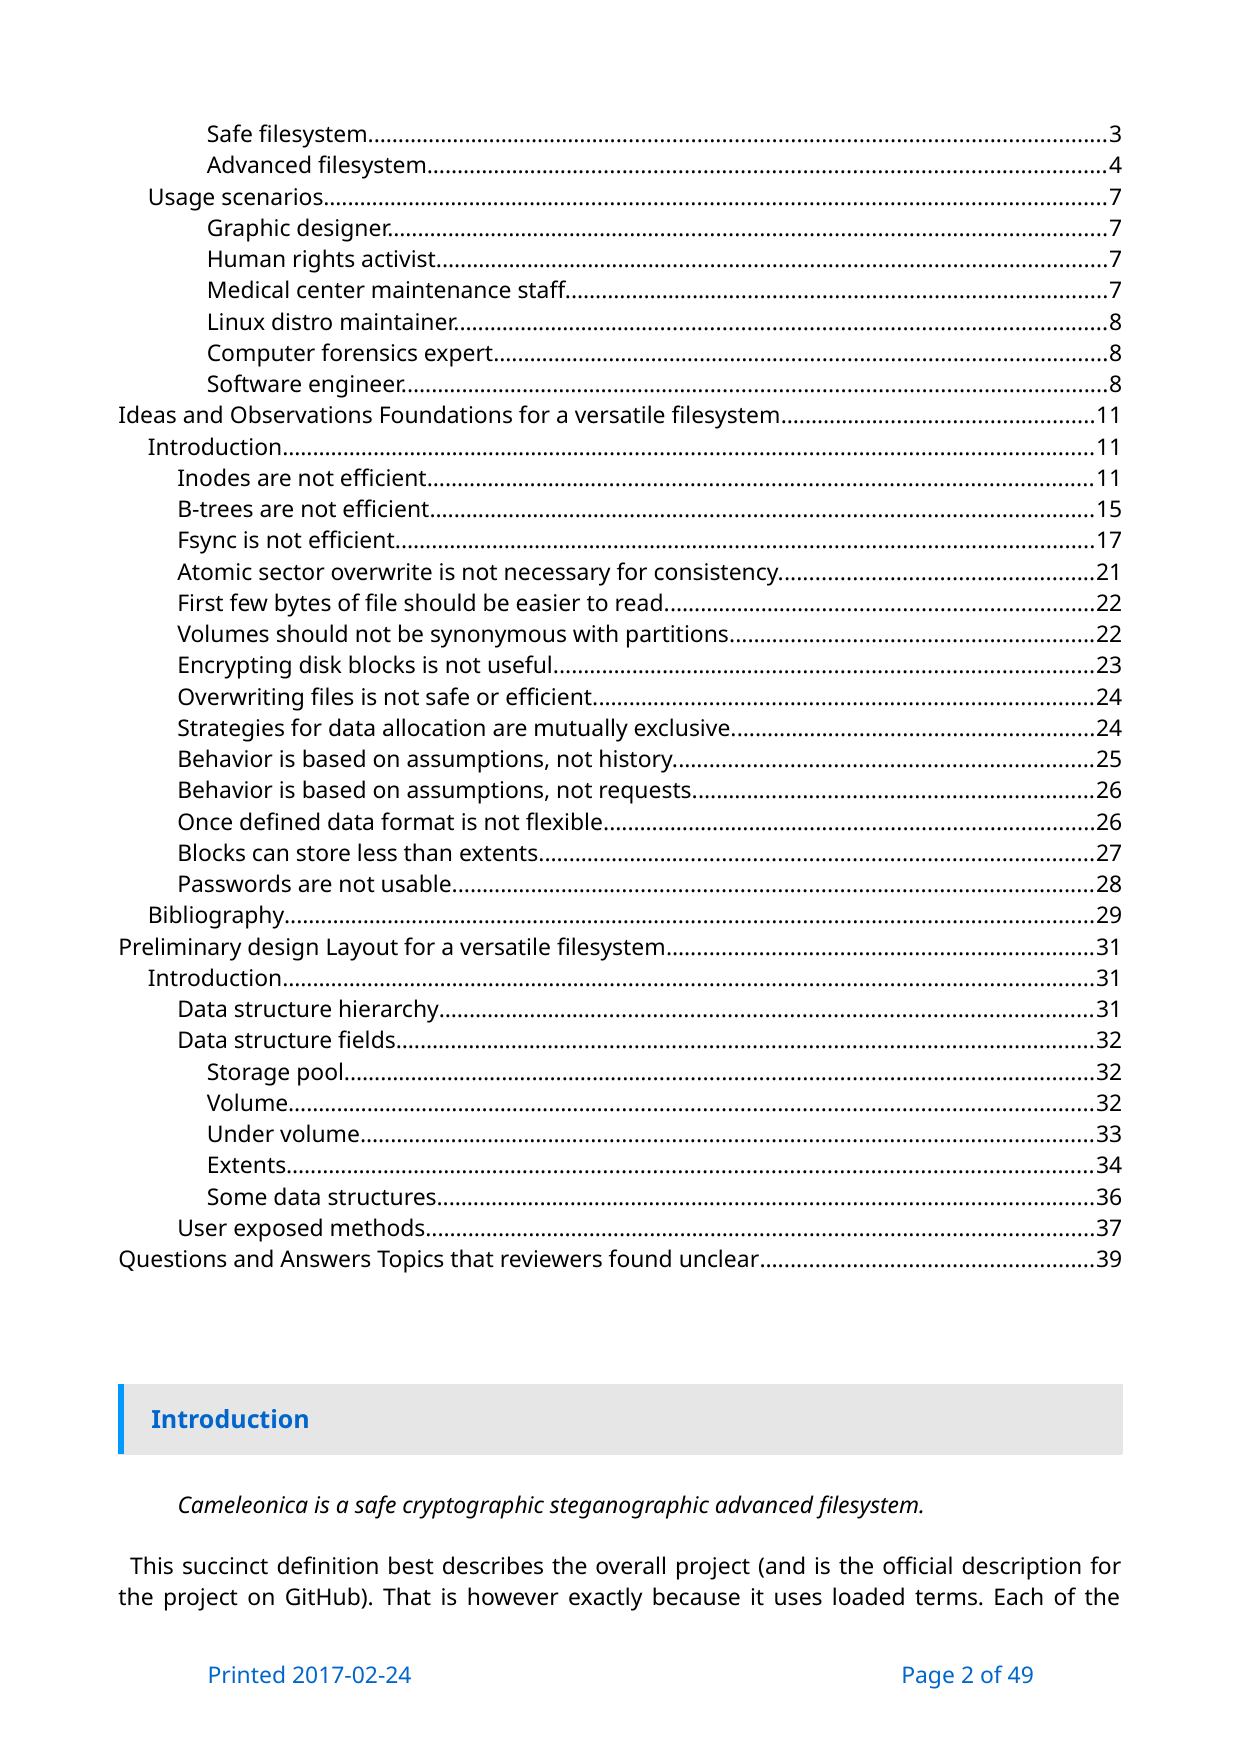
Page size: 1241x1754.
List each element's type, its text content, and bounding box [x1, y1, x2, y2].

text Volume 32 [207, 1087, 1122, 1118]
text Storage pool 32 [207, 1056, 1122, 1087]
text Fsync is not efficient. 17 [177, 524, 1122, 556]
text Introduction 11 [148, 431, 1122, 462]
text Questions and Answers Topics that reviewers found unclear 39 [118, 1243, 1122, 1274]
text Overwriting files is not safe or efficient. 24 [177, 681, 1122, 712]
text B-trees are not efficient. 15 [177, 493, 1122, 524]
text Behavior is based on assumptions, not requests. 26 [177, 774, 1122, 806]
text Volumes should not be synonymous with partitions. 22 [177, 618, 1122, 649]
subtitle Introduction [124, 1385, 1122, 1454]
text Encrypting disk blocks is not useful. 23 [177, 649, 1122, 681]
text Behavior is based on assumptions, not history. 25 [177, 743, 1122, 774]
text Some data structures 36 [207, 1181, 1122, 1212]
text Graphic designer. 7 [207, 212, 1122, 243]
text Advanced filesystem 4 [207, 149, 1122, 181]
text Bibliography 29 [148, 899, 1122, 931]
text Inodes are not efficient. 11 [177, 462, 1122, 493]
text Atomic sector overwrite is not necessary for consistency. 21 [177, 556, 1122, 587]
text Extents 34 [207, 1149, 1122, 1181]
text Cameleonica is a safe cryptographic steganographic advanced filesystem. [177, 1489, 1063, 1521]
text Preliminary design Layout for a versatile filesystem 31 [118, 931, 1122, 962]
text Introduction 31 [148, 962, 1122, 993]
text Passwords are not usable. 28 [177, 868, 1122, 899]
text This succinct definition best describes the overall project (and is the official description for the project on GitHub). That is however exactly because it uses loaded terms. Each of the [118, 1550, 1122, 1612]
text Linux distro maintainer. 8 [207, 306, 1122, 337]
text Ideas and Observations Foundations for a versatile filesystem 11 [118, 399, 1122, 431]
text Once defined data format is not flexible. 26 [177, 806, 1122, 837]
text User exposed methods 37 [177, 1212, 1122, 1243]
text Software engineer. 8 [207, 368, 1122, 399]
text Strategies for data allocation are mutually exclusive. 24 [177, 712, 1122, 743]
text Under volume 33 [207, 1118, 1122, 1149]
text Safe filesystem 3 [207, 118, 1122, 149]
text Medical center maintenance staff. 7 [207, 274, 1122, 306]
text First few bytes of file should be easier to read. 22 [177, 587, 1122, 618]
text Blocks can store less than extents. 27 [177, 837, 1122, 868]
text Usage scenarios 7 [148, 181, 1122, 212]
text Computer forensics expert. 8 [207, 337, 1122, 368]
text Data structure hierarchy 31 [177, 993, 1122, 1024]
text Human rights activist. 7 [207, 243, 1122, 274]
text Data structure fields 32 [177, 1024, 1122, 1056]
